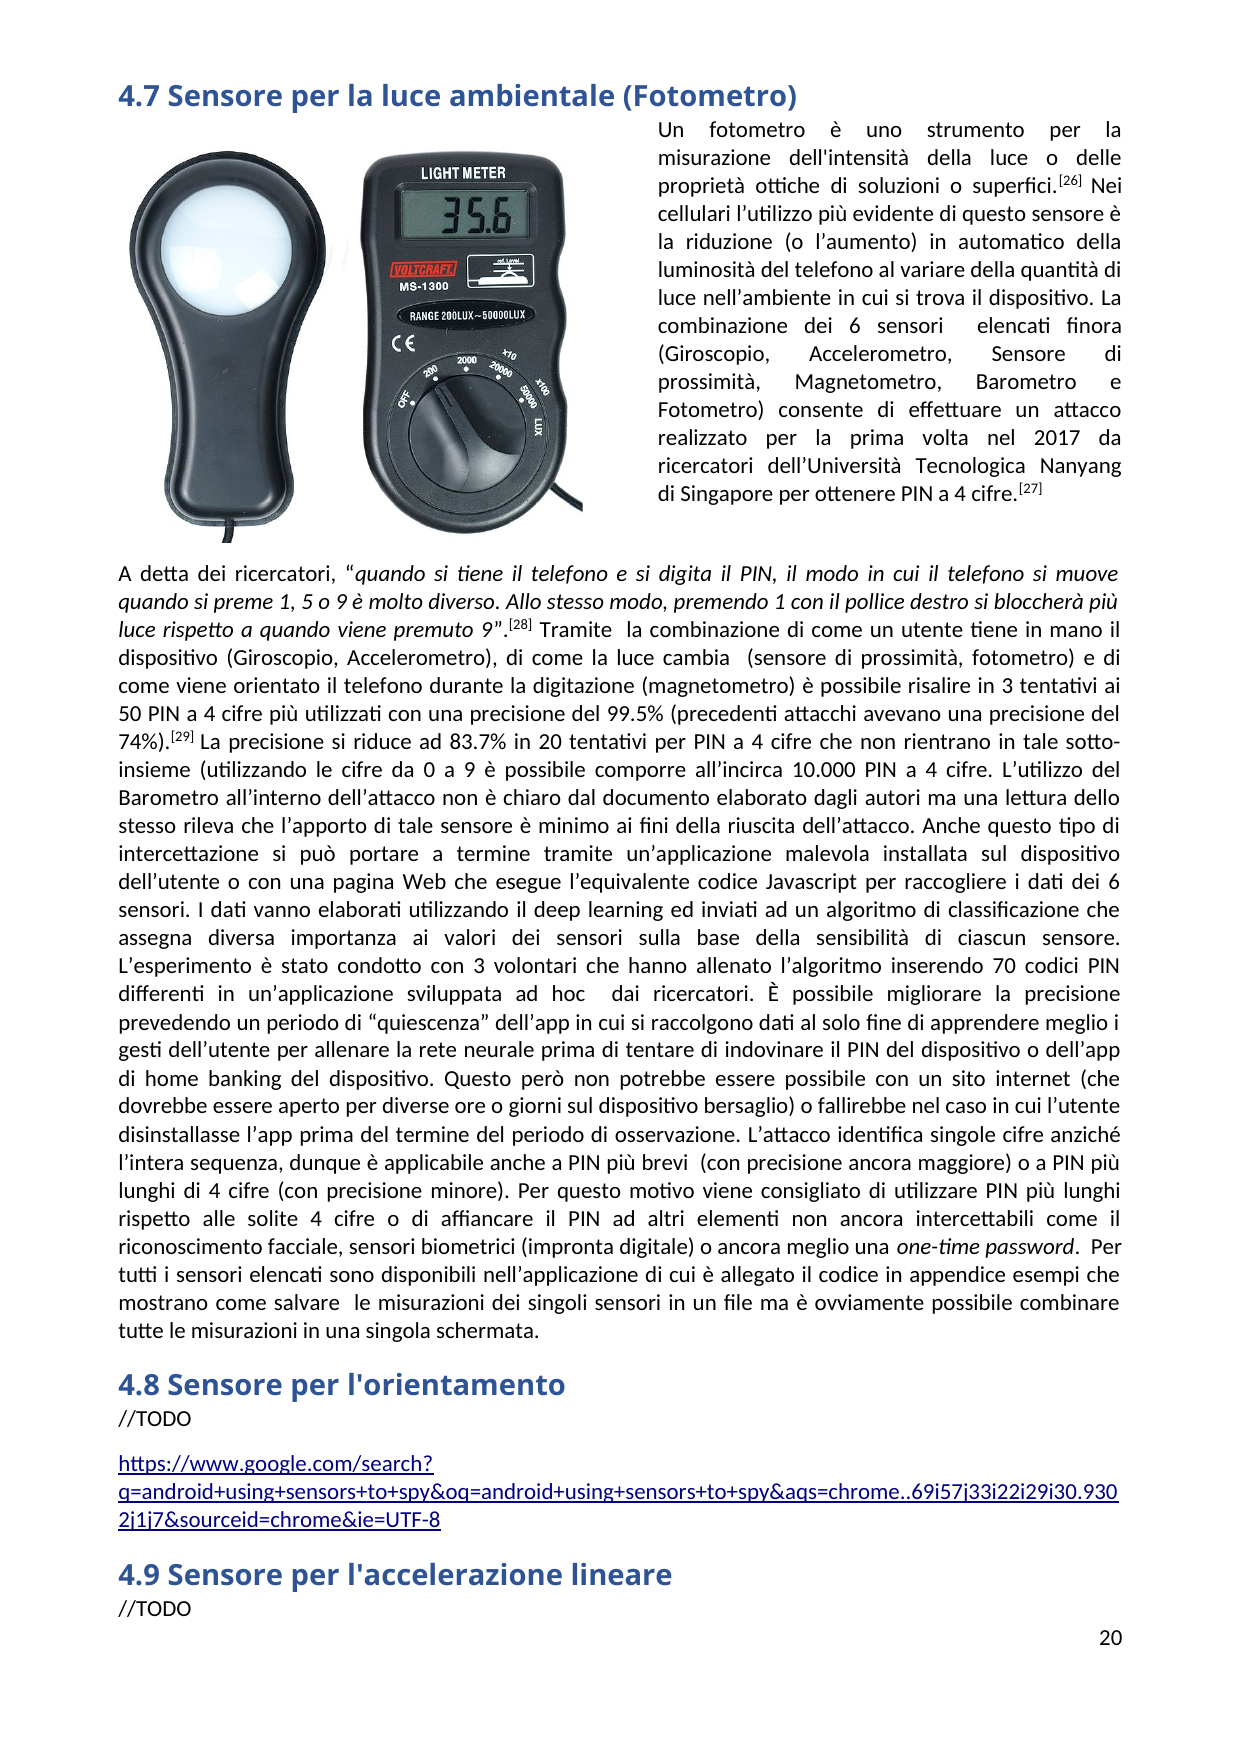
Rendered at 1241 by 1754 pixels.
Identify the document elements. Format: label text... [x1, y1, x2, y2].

text //TODO [118, 1594, 1122, 1622]
subtitle 4.9 Sensore per l'accelerazione lineare [118, 1554, 1122, 1594]
text Un fotometro è uno strumento per la misurazione dell'intensità della luce o delle proprietà ottiche di soluzioni o superfici.[26] Nei cellulari l’utilizzo più evidente di questo sensore è la riduzione (o l’aumento) in automatico della luminosità del telefono al variare della quantità di luce nell’ambiente in cui si trova il dispositivo. La combinazione dei 6 sensori elencati finora (Giroscopio, Accelerometro, Sensore di prossimità, Magnetometro, Barometro e Fotometro) consente di effettuare un attacco realizzato per la prima volta nel 2017 da ricercatori dell’Università Tecnologica Nanyang di Singapore per ottenere PIN a 4 cifre.[27] [658, 115, 1122, 507]
subtitle 4.8 Sensore per l'orientamento [118, 1365, 1122, 1404]
text //TODO [118, 1404, 1122, 1432]
subtitle 4.7 Sensore per la luce ambientale (Fotometro) [118, 75, 1122, 115]
text A detta dei ricercatori, “quando si tiene il telefono e si digita il PIN, il modo in cui il telefono si muove quando si preme 1, 5 o 9 è molto diverso. Allo stesso modo, premendo 1 con il pollice destro si bloccherà più luce rispetto a quando viene premuto 9”.[28] Tramite la combinazione di come un utente tiene in mano il dispositivo (Giroscopio, Accelerometro), di come la luce cambia (sensore di prossimità, fotometro) e di come viene orientato il telefono durante la digitazione (magnetometro) è possibile risalire in 3 tentativi ai 50 PIN a 4 cifre più utilizzati con una precisione del 99.5% (precedenti attacchi avevano una precisione del 74%).[29] La precisione si riduce ad 83.7% in 20 tentativi per PIN a 4 cifre che non rientrano in tale sotto-insieme (utilizzando le cifre da 0 a 9 è possibile comporre all’incirca 10.000 PIN a 4 cifre. L’utilizzo del Barometro all’interno dell’attacco non è chiaro dal documento elaborato dagli autori ma una lettura dello stesso rileva che l’apporto di tale sensore è minimo ai fini della riuscita dell’attacco. Anche questo tipo di intercettazione si può portare a termine tramite un’applicazione malevola installata sul dispositivo dell’utente o con una pagina Web che esegue l’equivalente codice Javascript per raccogliere i dati dei 6 sensori. I dati vanno elaborati utilizzando il deep learning ed inviati ad un algoritmo di classificazione che assegna diversa importanza ai valori dei sensori sulla base della sensibilità di ciascun sensore. L’esperimento è stato condotto con 3 volontari che hanno allenato l’algoritmo inserendo 70 codici PIN differenti in un’applicazione sviluppata ad hoc dai ricercatori. È possibile migliorare la precisione prevedendo un periodo di “quiescenza” dell’app in cui si raccolgono dati al solo fine di apprendere meglio i gesti dell’utente per allenare la rete neurale prima di tentare di indovinare il PIN del dispositivo o dell’app di home banking del dispositivo. Questo però non potrebbe essere possibile con un sito internet (che dovrebbe essere aperto per diverse ore o giorni sul dispositivo bersaglio) o fallirebbe nel caso in cui l’utente disinstallasse l’app prima del termine del periodo di osservazione. L’attacco identifica singole cifre anziché l’intera sequenza, dunque è applicabile anche a PIN più brevi (con precisione ancora maggiore) o a PIN più lunghi di 4 cifre (con precisione minore). Per questo motivo viene consigliato di utilizzare PIN più lunghi rispetto alle solite 4 cifre o di affiancare il PIN ad altri elementi non ancora intercettabili come il riconoscimento facciale, sensori biometrici (impronta digitale) o ancora meglio una one-time password. Per tutti i sensori elencati sono disponibili nell’applicazione di cui è allegato il codice in appendice esempi che mostrano come salvare le misurazioni dei singoli sensori in un file ma è ovviamente possibile combinare tutte le misurazioni in una singola schermata. [118, 559, 1122, 1344]
text https://www.google.com/search?q=android+using+sensors+to+spy&oq=android+using+sensors+to+spy&aqs=chrome..69i57j33i22i29i30.9302j1j7&sourceid=chrome&ie=UTF-8 [118, 1449, 1122, 1533]
